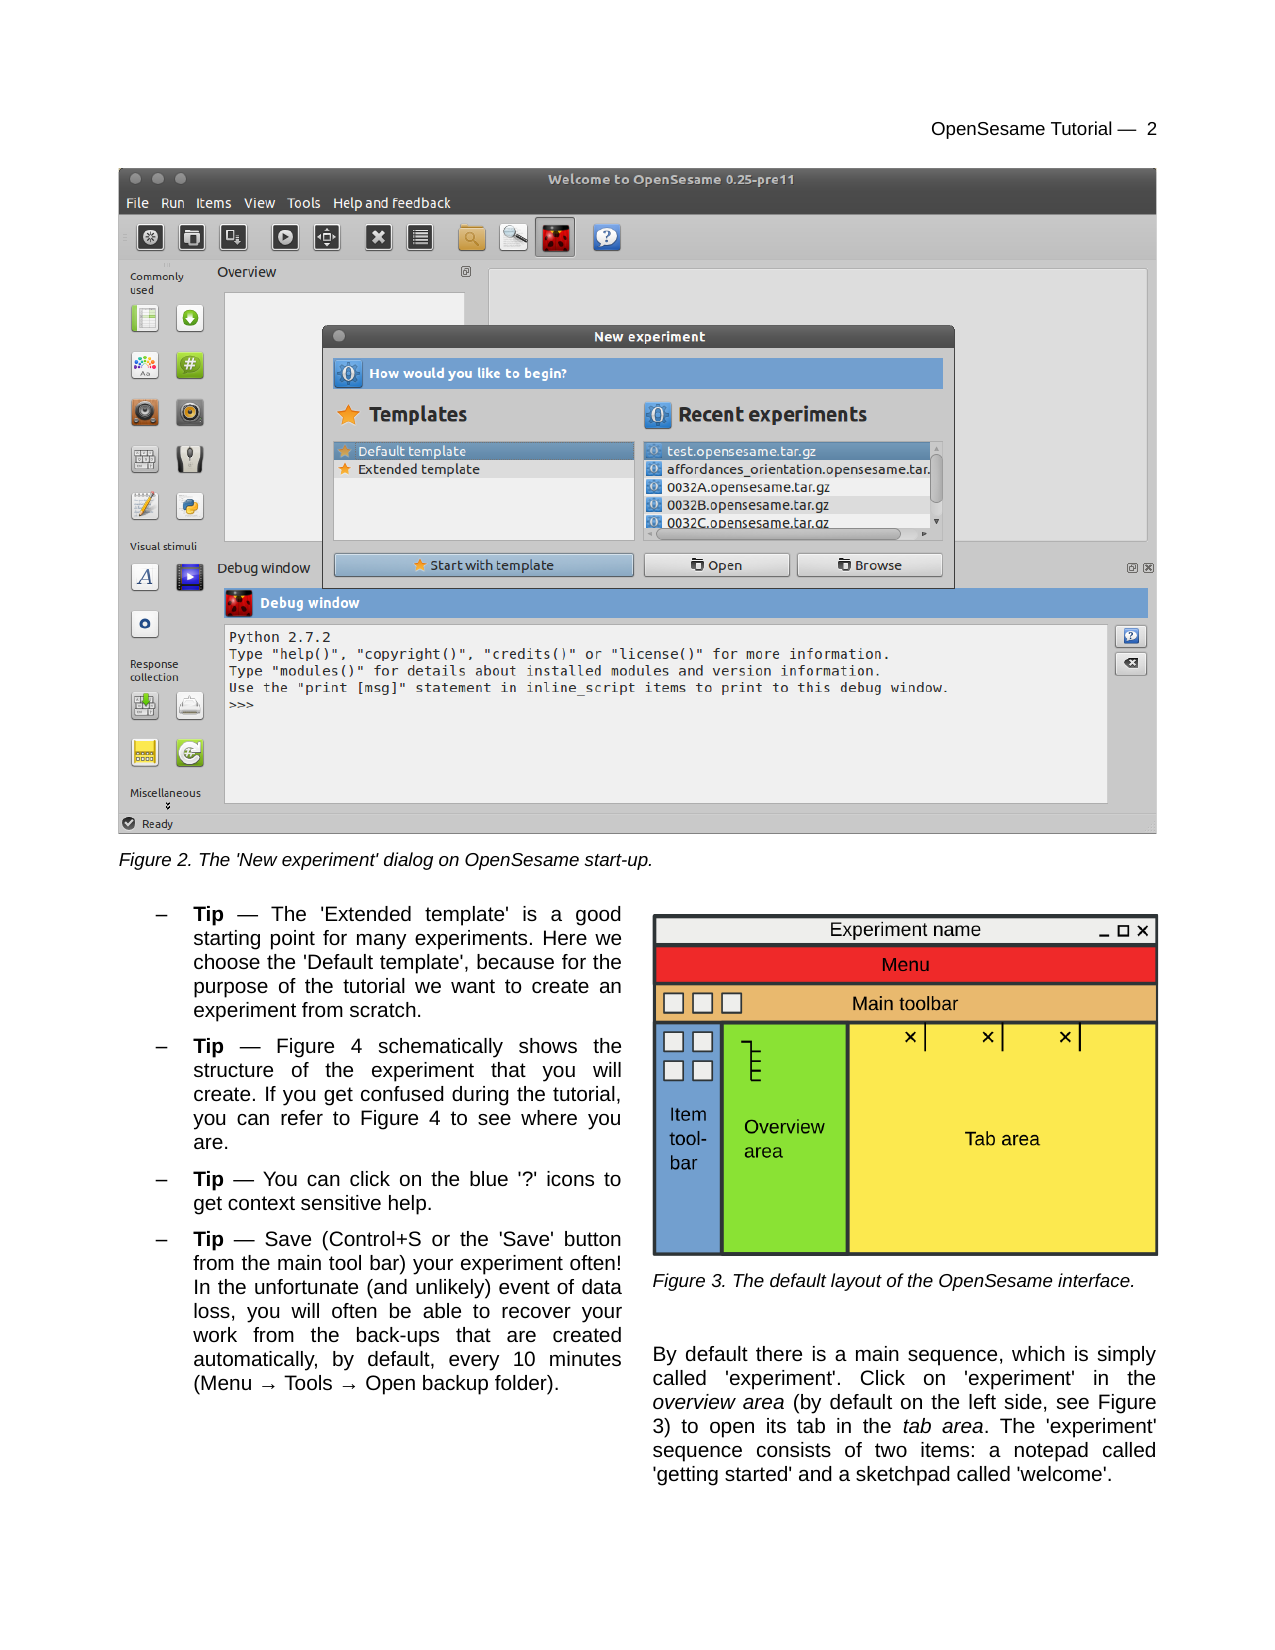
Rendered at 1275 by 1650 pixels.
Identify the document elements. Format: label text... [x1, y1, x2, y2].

text Figure 2. The 'New experiment' dialog on OpenSesame start-up. [118, 834, 1157, 871]
text Figure 3. The default layout of the OpenSesame interface. [652, 1256, 1158, 1292]
picture [118, 168, 1157, 834]
text By default there is a main sequence, which is simply called 'experiment'. Click on 'experiment' in the overview area (by default on the left side, see Figure 3) to open its tab in the tab area. The 'experiment' sequence consists of two items: a notepad called 'getting started' and a sketchpad called 'welcome'. [652, 1342, 1157, 1485]
picture [652, 914, 1159, 1256]
list Tip — You can click on the blue '?' icons to get context sensitive help. [156, 1166, 622, 1214]
list Tip — The 'Extended template' is a good starting point for many experiments. Here we choose the 'Default template', because for the purpose of the tutorial we want to create an experiment from scratch. [156, 872, 622, 1021]
list Tip — Save (Control+S or the 'Save' button from the main tool bar) your experiment often! In the unfortunate (and unlikely) event of data loss, you will often be able to recover your work from the back-ups that are created automatically, by default, every 10 minutes (Menu → Tools → Open backup folder). [156, 1227, 622, 1395]
list Tip — Figure 4 schematically shows the structure of the experiment that you will create. If you get confused during the tutorial, you can refer to Figure 4 to see where you are. [156, 1034, 622, 1154]
